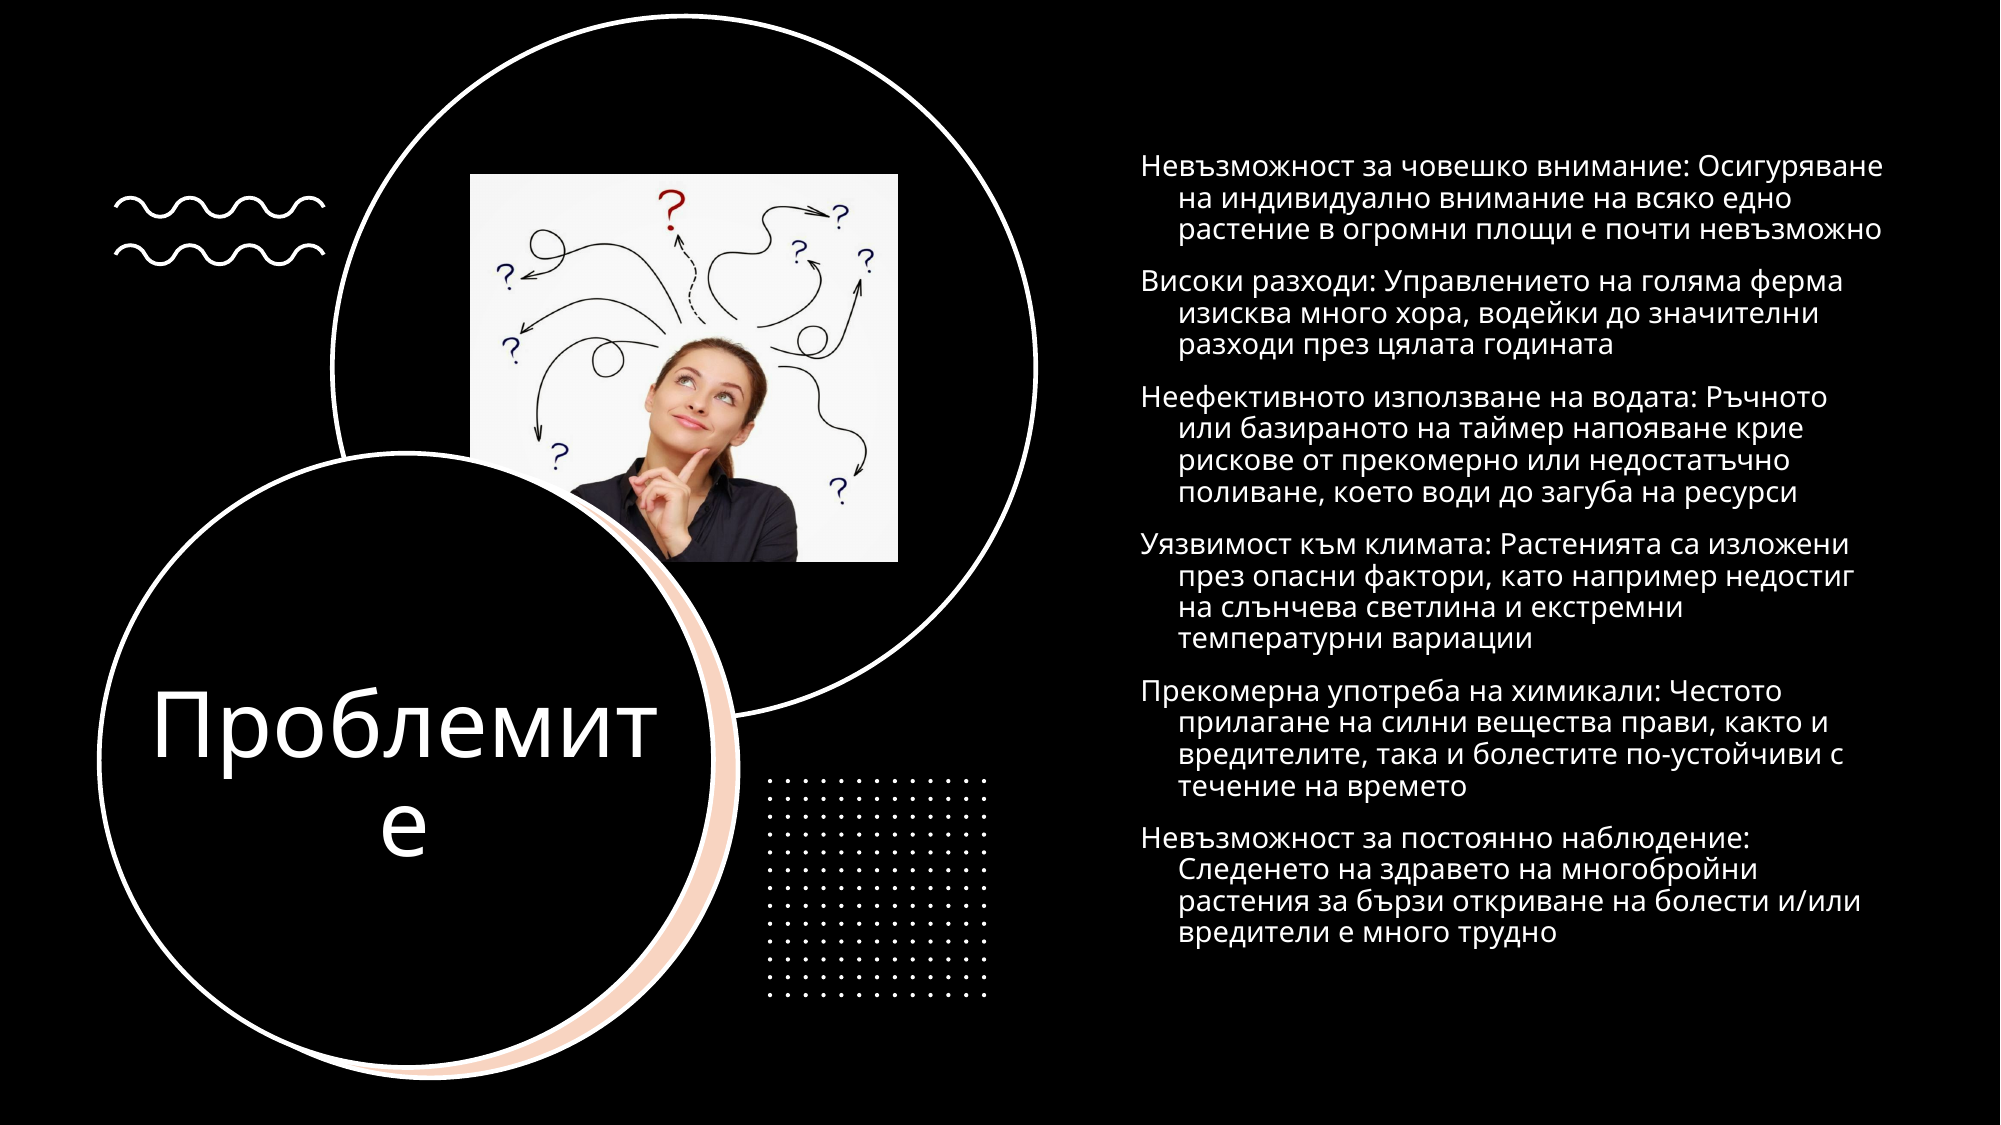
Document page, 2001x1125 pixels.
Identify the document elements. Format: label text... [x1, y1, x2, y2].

list Невъзможност за човешко внимание: Осигуряване на индивидуално внимание на всяко едно растение в огромни площи е почти невъзможно Високи разходи: Управлението на голяма ферма изисква много хора, водейки до значителни разходи през цялата годината Неефективното използване на водата: Ръчното или базираното на таймер напояване крие рискове от прекомерно или недостатъчно поливане, което води до загуба на ресурси Уязвимост към климата: Растенията са изложени през опасни фактори, като например недостиг на слънчева светлина и екстремни температурни вариации Прекомерна употреба на химикали: Честото прилагане на силни вещества прави, както и вредителите, така и болестите по-устойчиви с течение на времето Невъзможност за постоянно наблюдение: Следенето на здравето на многобройни растения за бързи откриване на болести и/или вредители е много трудно [1087, 87, 1904, 994]
text_box [0, 0, 2000, 1125]
picture [470, 174, 898, 562]
title Проблемите [115, 558, 693, 996]
